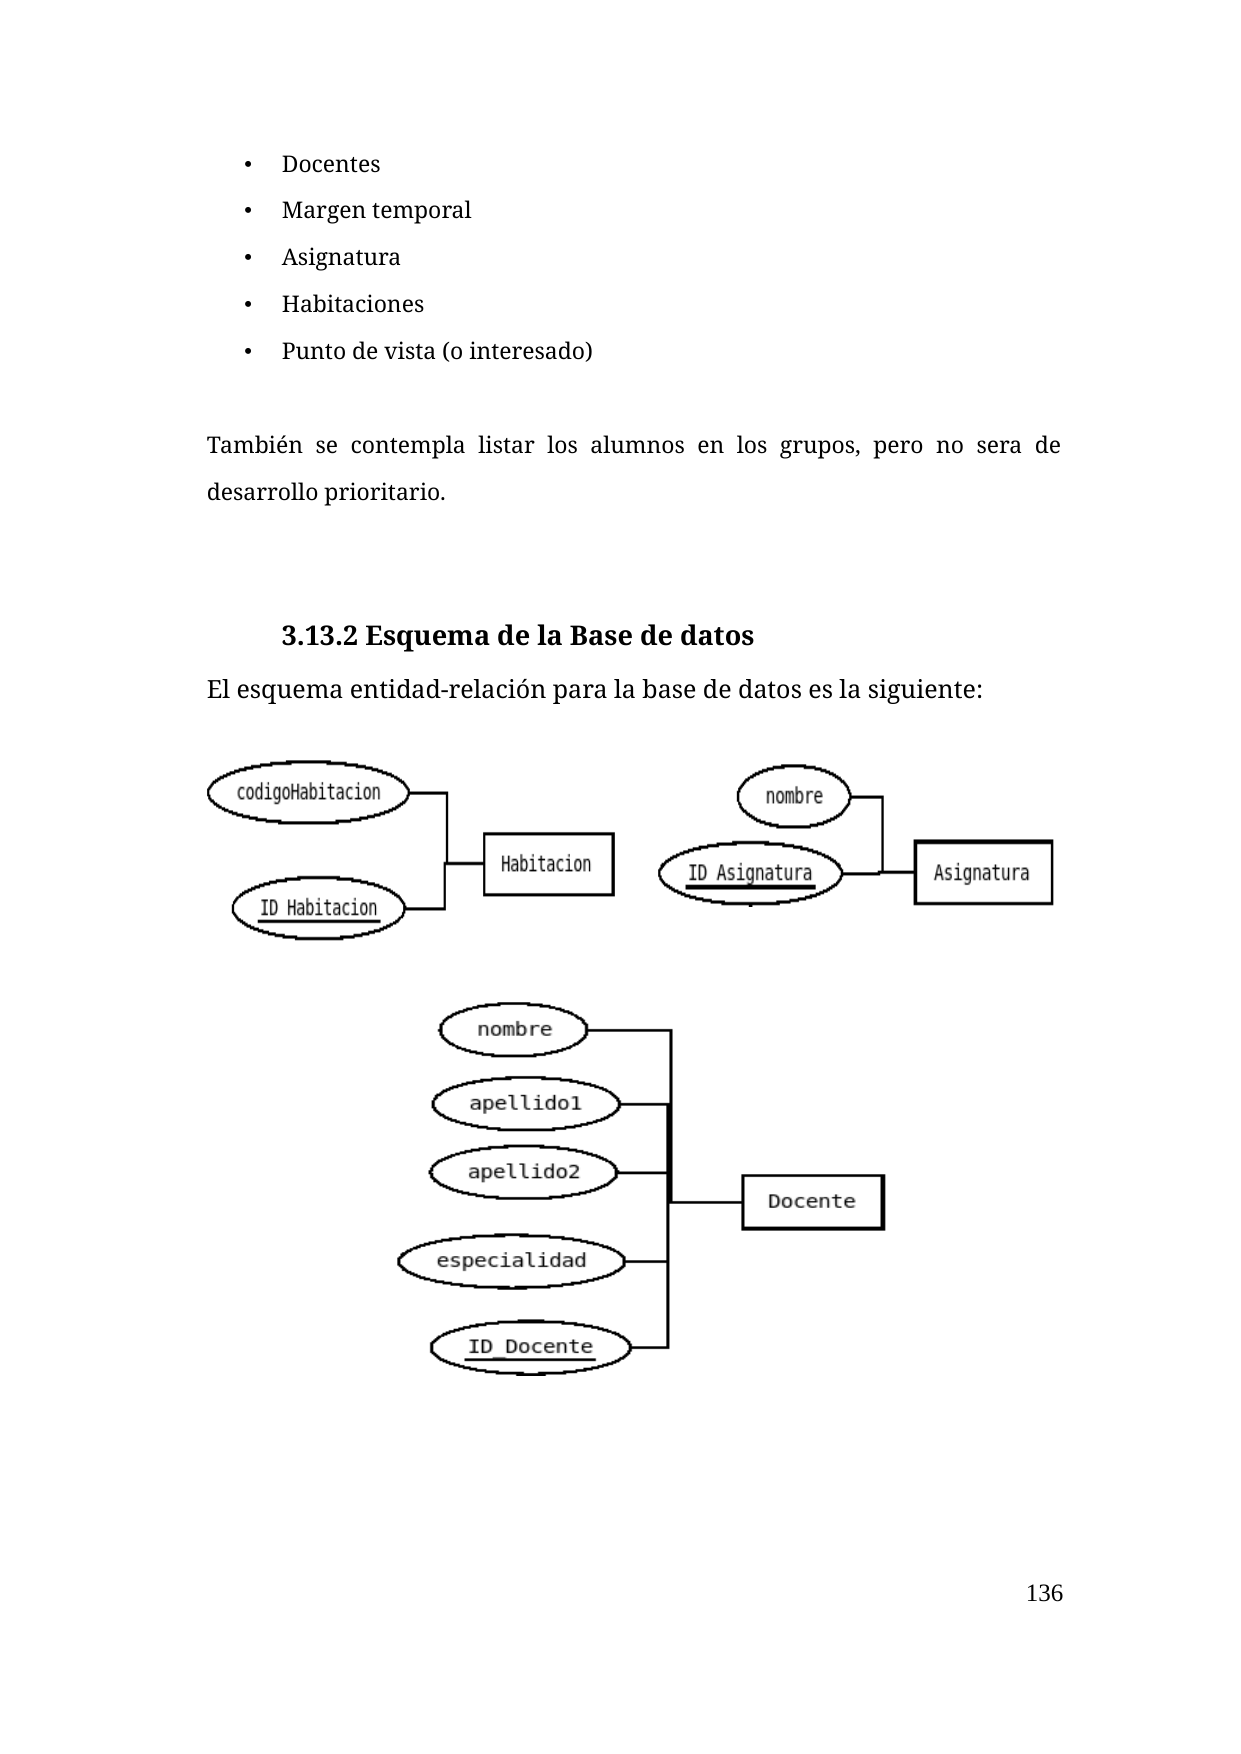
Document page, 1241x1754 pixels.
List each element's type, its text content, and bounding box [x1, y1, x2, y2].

text También se contempla listar los alumnos en los grupos, pero no sera de desarrollo prioritario. [207, 429, 1063, 507]
picture [206, 759, 622, 942]
list Docentes [244, 148, 1063, 179]
list Habitaciones [244, 288, 1063, 319]
picture [657, 763, 1063, 907]
list Punto de vista (o interesado) [244, 335, 1063, 366]
list Asignatura [244, 241, 1063, 273]
text 3.13.2 Esquema de la Base de datos [207, 616, 1063, 653]
text El esquema entidad-relación para la base de datos es la siguiente: [207, 672, 1063, 706]
picture [396, 1001, 896, 1376]
list Margen temporal [244, 194, 1063, 226]
